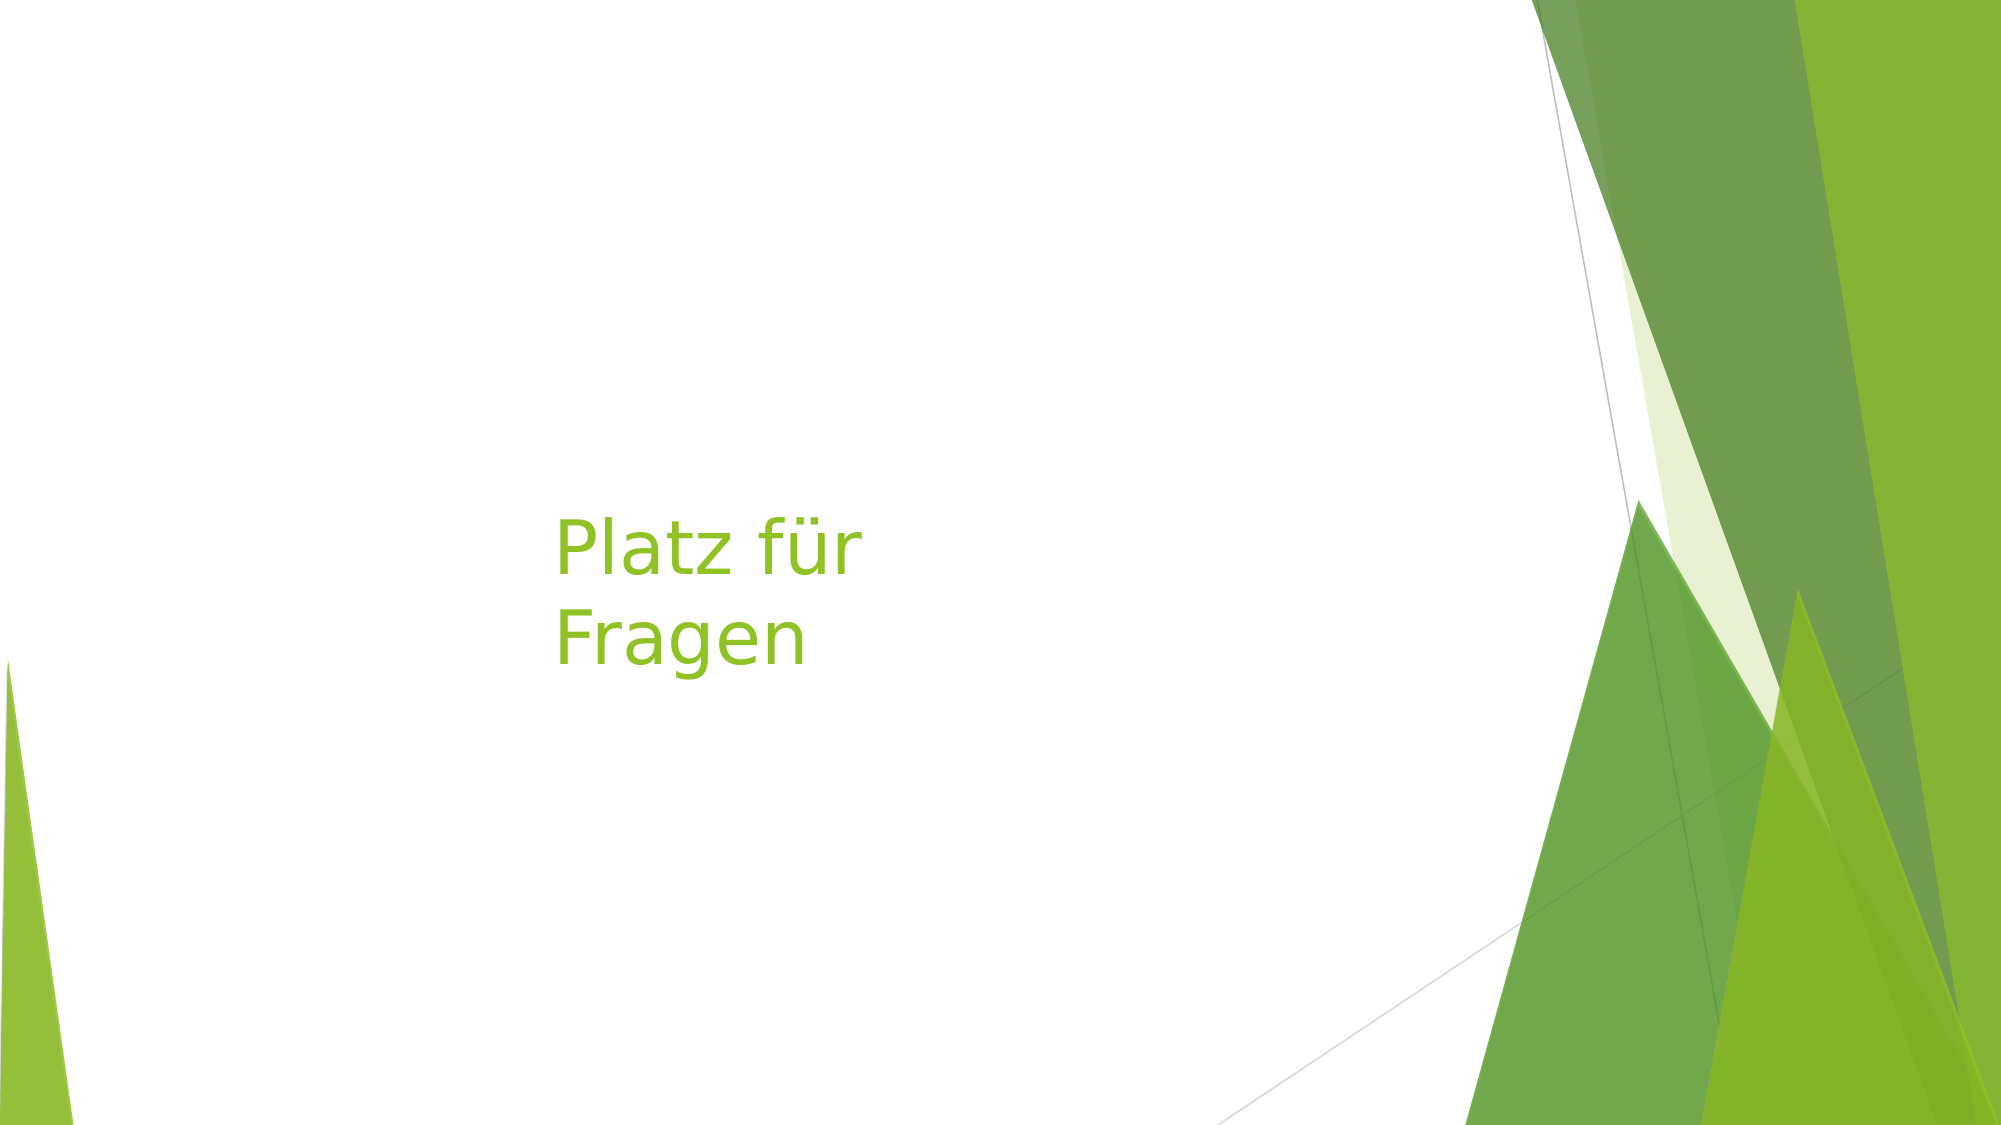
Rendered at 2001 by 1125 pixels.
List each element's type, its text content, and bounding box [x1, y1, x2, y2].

title Platz für Fragen [538, 492, 1111, 709]
